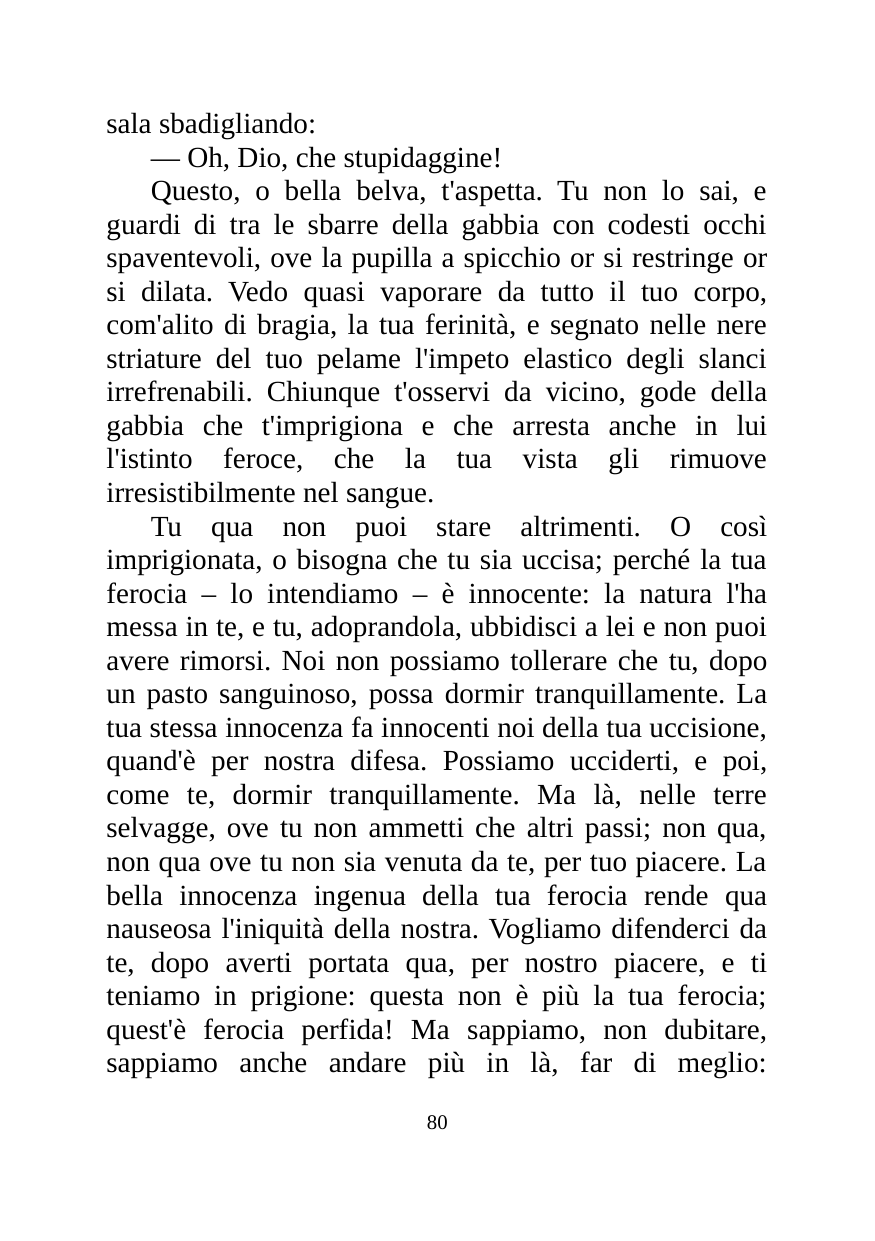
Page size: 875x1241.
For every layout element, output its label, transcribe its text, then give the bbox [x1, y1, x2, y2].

text sala sbadigliando: [106, 106, 768, 140]
text Questo, o bella belva, t'aspetta. Tu non lo sai, e guardi di tra le sbarre della gabbia con codesti occhi spaventevoli, ove la pupilla a spicchio or si restringe or si dilata. Vedo quasi vaporare da tutto il tuo corpo, com'alito di bragia, la tua ferinità, e segnato nelle nere striature del tuo pelame l'impeto elastico degli slanci irrefrenabili. Chiunque t'osservi da vicino, gode della gabbia che t'imprigiona e che arresta anche in lui l'istinto feroce, che la tua vista gli rimuove irresistibilmente nel sangue. [106, 173, 768, 509]
text Tu qua non puoi stare altrimenti. O così imprigionata, o bisogna che tu sia uccisa; perché la tua ferocia – lo intendiamo – è innocente: la natura l'ha messa in te, e tu, adoprandola, ubbidisci a lei e non puoi avere rimorsi. Noi non possiamo tollerare che tu, dopo un pasto sanguinoso, possa dormir tranquillamente. La tua stessa innocenza fa innocenti noi della tua uccisione, quand'è per nostra difesa. Possiamo ucciderti, e poi, come te, dormir tranquillamente. Ma là, nelle terre selvagge, ove tu non ammetti che altri passi; non qua, non qua ove tu non sia venuta da te, per tuo piacere. La bella innocenza ingenua della tua ferocia rende qua nauseosa l'iniquità della nostra. Vogliamo difenderci da te, dopo averti portata qua, per nostro piacere, e ti teniamo in prigione: questa non è più la tua ferocia; quest'è ferocia perfida! Ma sappiamo, non dubitare, sappiamo anche andare più in là, far di meglio: [106, 509, 768, 1079]
text — Oh, Dio, che stupidaggine! [106, 140, 768, 173]
